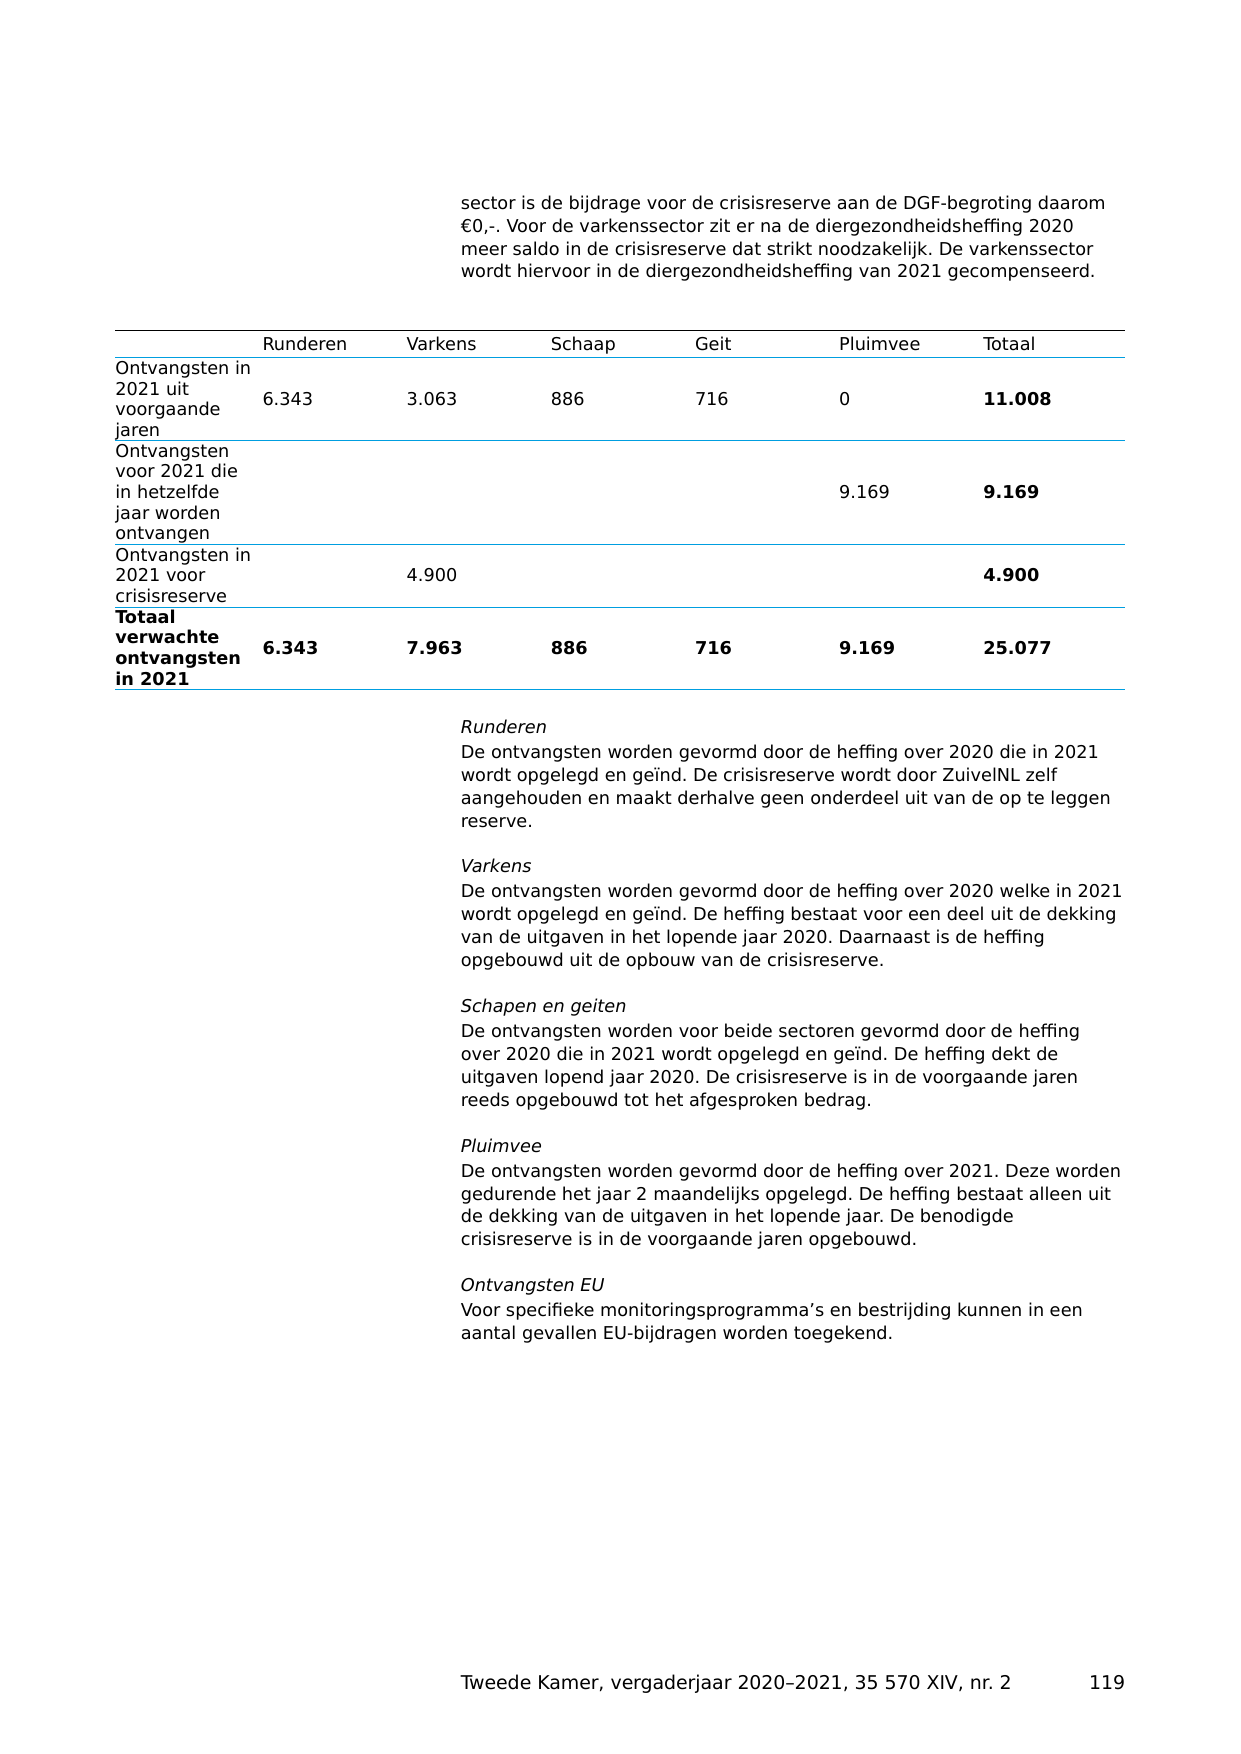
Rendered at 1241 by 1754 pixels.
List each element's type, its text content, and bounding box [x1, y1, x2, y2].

table_cell [259, 545, 403, 606]
table_cell [548, 441, 692, 544]
table_cell [692, 545, 836, 606]
text Schapen en geiten [461, 994, 1125, 1017]
table_header Verwachte ontvangsten van de sector in 2021 (bedragen x € 1.000) [115, 305, 1125, 330]
table_cell 6.343 [259, 358, 403, 440]
text De ontvangsten worden gevormd door de heffing over 2020 welke in 2021 wordt opgelegd en geïnd. De heffing bestaat voor een deel uit de dekking van de uitgaven in het lopende jaar 2020. Daarnaast is de heffing opgebouwd uit de opbouw van de crisisreserve. [461, 879, 1125, 971]
table_cell 0 [836, 358, 980, 440]
table_cell [692, 441, 836, 544]
table_cell 886 [548, 358, 692, 440]
table_cell 11.008 [980, 358, 1125, 440]
table_cell [548, 545, 692, 606]
table_cell [404, 441, 548, 544]
table_cell 7.963 [404, 608, 548, 689]
table_cell Totaal [980, 331, 1125, 357]
table_cell 6.343 [259, 608, 403, 689]
table_cell Ontvangsten in 2021 voor crisisreserve [115, 545, 259, 606]
text Ontvangsten EU [461, 1273, 1125, 1296]
table_cell Totaal verwachte ontvangsten in 2021 [115, 608, 259, 689]
table_cell 716 [692, 358, 836, 440]
text Varkens [461, 854, 1125, 877]
text Pluimvee [461, 1134, 1125, 1157]
table_cell 716 [692, 608, 836, 689]
table_cell [259, 441, 403, 544]
table_cell 9.169 [836, 608, 980, 689]
table_cell Runderen [259, 331, 403, 357]
table_cell Schaap [548, 331, 692, 357]
text De ontvangsten worden voor beide sectoren gevormd door de heffing over 2020 die in 2021 wordt opgelegd en geïnd. De heffing dekt de uitgaven lopend jaar 2020. De crisisreserve is in de voorgaande jaren reeds opgebouwd tot het afgesproken bedrag. [461, 1019, 1125, 1111]
table_cell 4.900 [980, 545, 1125, 606]
table_cell 9.169 [836, 441, 980, 544]
table_cell Geit [692, 331, 836, 357]
table_cell Pluimvee [836, 331, 980, 357]
table_cell 4.900 [404, 545, 548, 606]
table_cell [836, 545, 980, 606]
table_cell [115, 331, 259, 357]
table_cell Ontvangsten in 2021 uit voorgaande jaren [115, 358, 259, 440]
table_cell Ontvangsten voor 2021 die in hetzelfde jaar worden ontvangen [115, 441, 259, 544]
table_cell 886 [548, 608, 692, 689]
table_cell 25.077 [980, 608, 1125, 689]
table_cell 3.063 [404, 358, 548, 440]
text sector is de bijdrage voor de crisisreserve aan de DGF-begroting daarom €0,-. Voor de varkenssector zit er na de diergezondheidsheffing 2020 meer saldo in de crisisreserve dat strikt noodzakelijk. De varkenssector wordt hiervoor in de diergezondheidsheffing van 2021 gecompenseerd. [461, 191, 1125, 282]
text Voor specifieke monitoringsprogramma’s en bestrijding kunnen in een aantal gevallen EU-bijdragen worden toegekend. [461, 1298, 1125, 1344]
text De ontvangsten worden gevormd door de heffing over 2020 die in 2021 wordt opgelegd en geïnd. De crisisreserve wordt door ZuivelNL zelf aangehouden en maakt derhalve geen onderdeel uit van de op te leggen reserve. [461, 740, 1125, 832]
text De ontvangsten worden gevormd door de heffing over 2021. Deze worden gedurende het jaar 2 maandelijks opgelegd. De heffing bestaat alleen uit de dekking van de uitgaven in het lopende jaar. De benodigde crisisreserve is in de voorgaande jaren opgebouwd. [461, 1159, 1125, 1250]
text Runderen [461, 715, 1125, 738]
table_cell 9.169 [980, 441, 1125, 544]
table_cell Varkens [404, 331, 548, 357]
